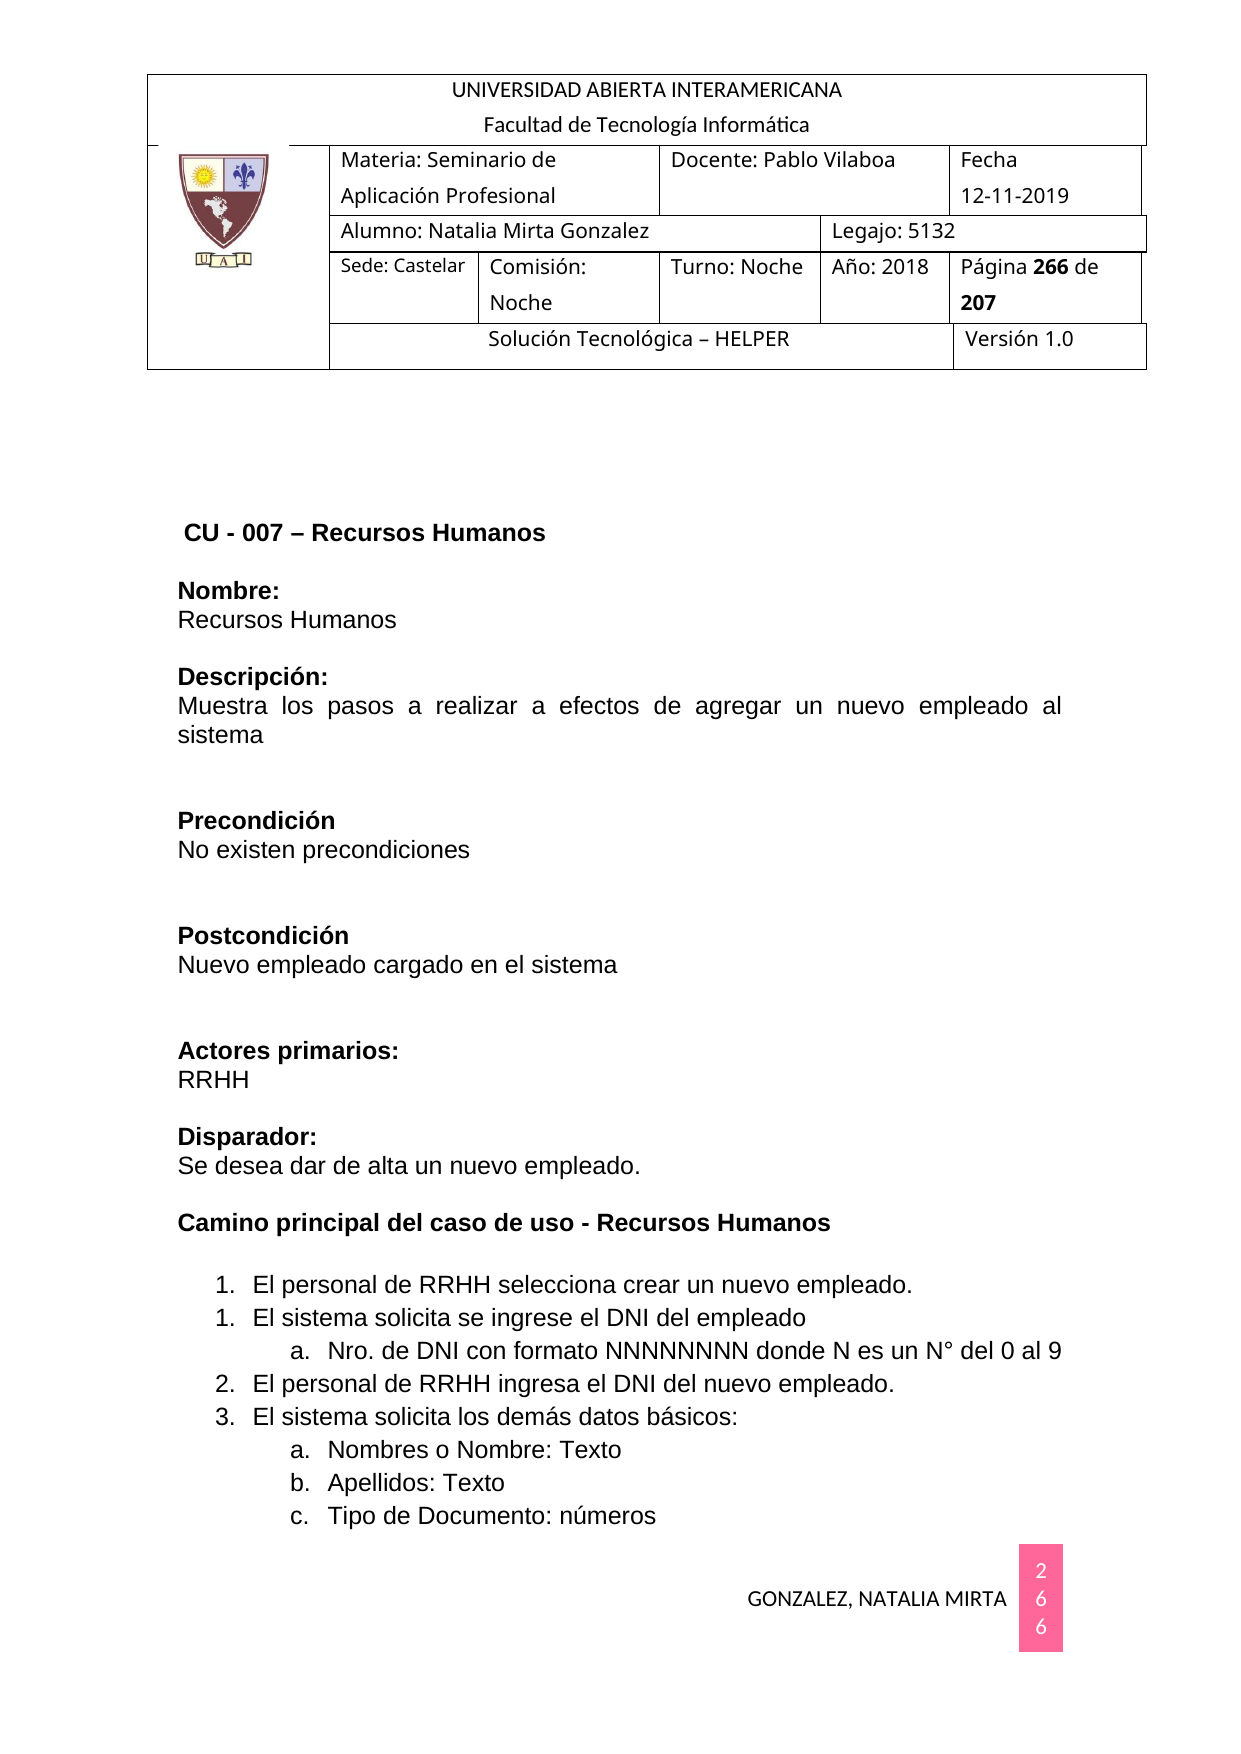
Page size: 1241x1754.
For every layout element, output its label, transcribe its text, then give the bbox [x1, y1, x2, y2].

text No existen precondiciones [177, 835, 1063, 863]
text Recursos Humanos [177, 605, 1063, 633]
text Nuevo empleado cargado en el sistema [177, 950, 1063, 978]
list El sistema solicita se ingrese el DNI del empleado [215, 1303, 1063, 1332]
list Apellidos: Texto [290, 1468, 1063, 1497]
list Nro. de DNI con formato NNNNNNNN donde N es un N° del 0 al 9 [290, 1336, 1063, 1365]
text Disparador: [177, 1122, 1063, 1151]
subtitle CU - 007 – Recursos Humanos [177, 518, 1063, 547]
list Tipo de Documento: números [290, 1501, 1063, 1530]
text RRHH [177, 1065, 1063, 1093]
list Nombres o Nombre: Texto [290, 1435, 1063, 1464]
text Descripción: [177, 662, 1063, 691]
text Postcondición [177, 921, 1063, 950]
text Muestra los pasos a realizar a efectos de agregar un nuevo empleado al sistema [177, 691, 1063, 748]
text Se desea dar de alta un nuevo empleado. [177, 1151, 1063, 1180]
text Camino principal del caso de uso - Recursos Humanos [177, 1208, 1063, 1237]
text Actores primarios: [177, 1036, 1063, 1065]
text Precondición [177, 806, 1063, 835]
list El personal de RRHH ingresa el DNI del nuevo empleado. [215, 1369, 1063, 1398]
text Nombre: [177, 576, 1063, 605]
list El sistema solicita los demás datos básicos: [215, 1402, 1063, 1431]
list El personal de RRHH selecciona crear un nuevo empleado. [215, 1270, 1063, 1299]
